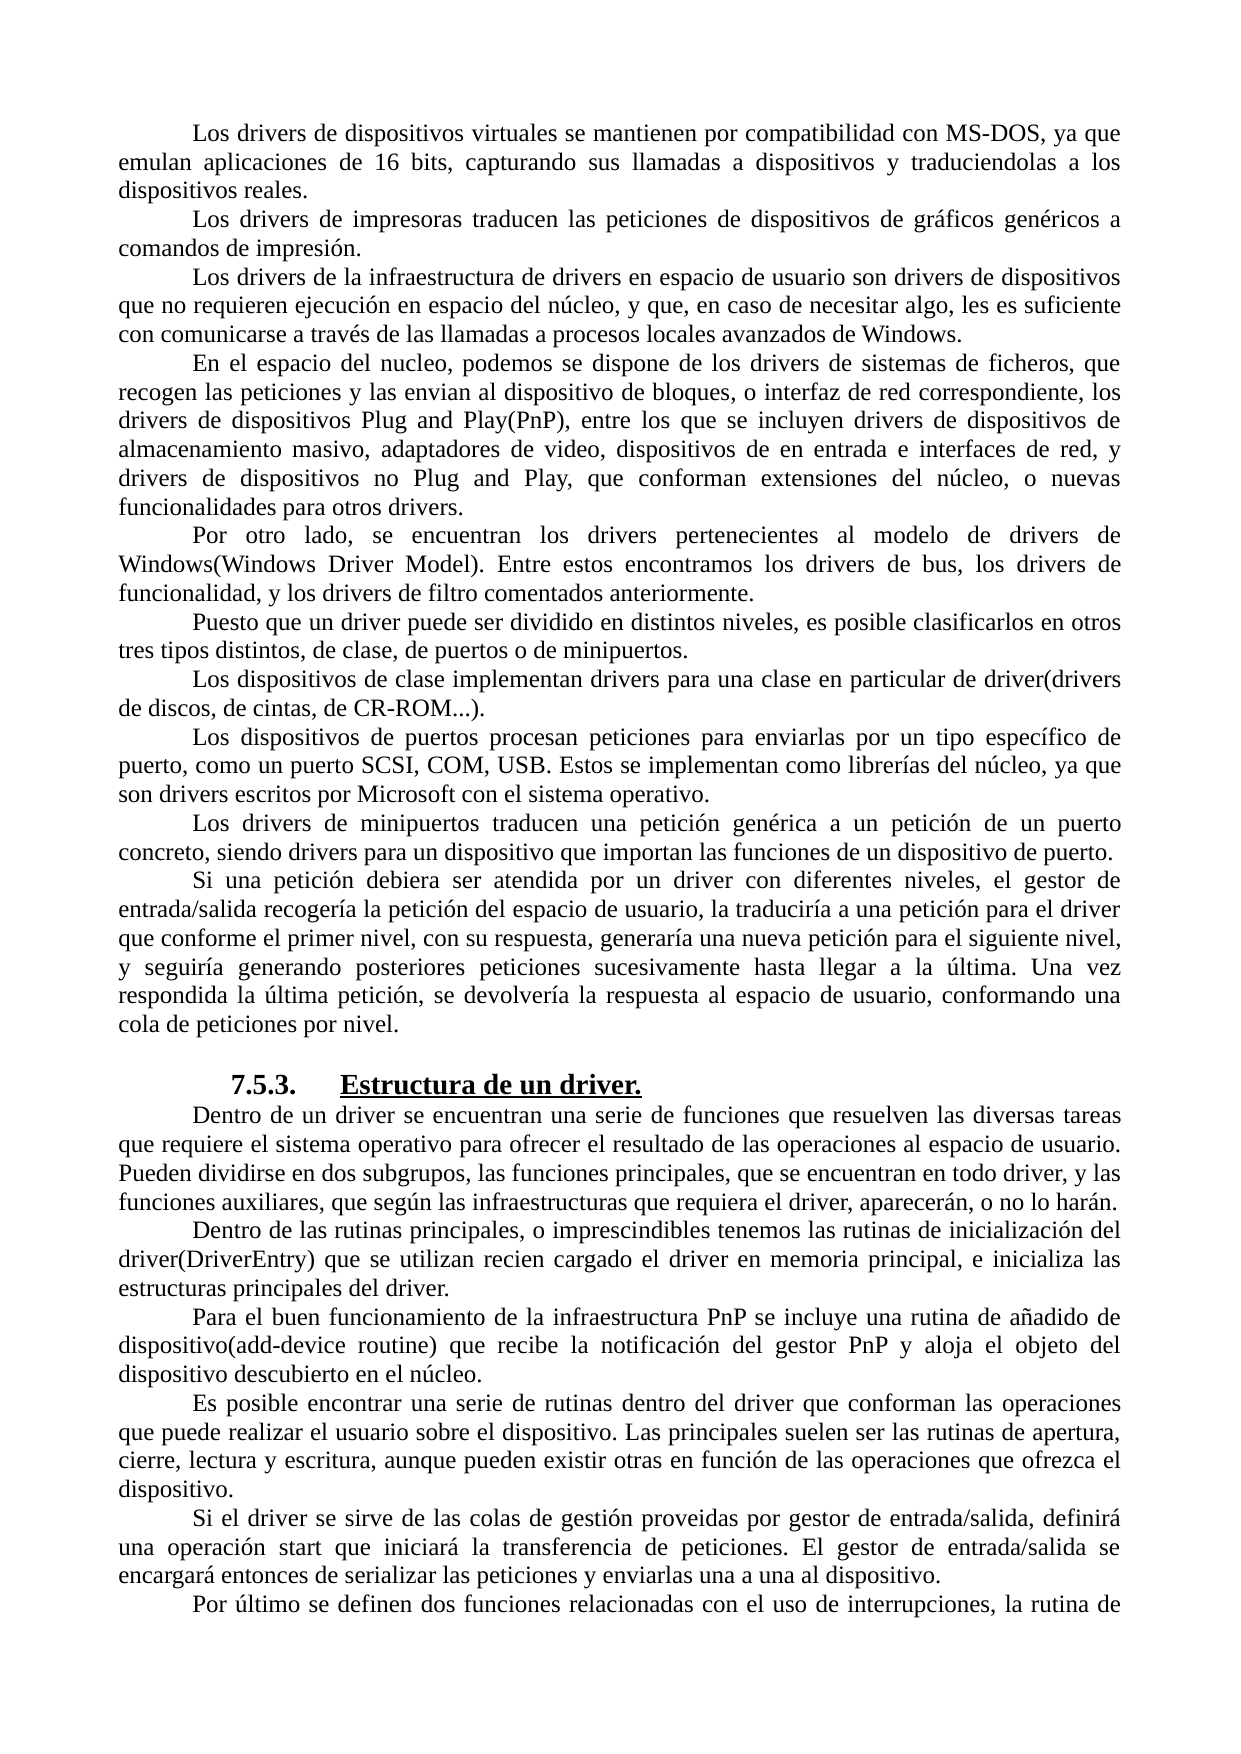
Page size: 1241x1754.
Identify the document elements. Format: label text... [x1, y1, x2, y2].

text En el espacio del nucleo, podemos se dispone de los drivers de sistemas de ficheros, que recogen las peticiones y las envian al dispositivo de bloques, o interfaz de red correspondiente, los drivers de dispositivos Plug and Play(PnP), entre los que se incluyen drivers de dispositivos de almacenamiento masivo, adaptadores de video, dispositivos de en entrada e interfaces de red, y drivers de dispositivos no Plug and Play, que conforman extensiones del núcleo, o nuevas funcionalidades para otros drivers. [118, 348, 1122, 521]
text Para el buen funcionamiento de la infraestructura PnP se incluye una rutina de añadido de dispositivo(add-device routine) que recibe la notificación del gestor PnP y aloja el objeto del dispositivo descubierto en el núcleo. [118, 1302, 1122, 1388]
text Los dispositivos de puertos procesan peticiones para enviarlas por un tipo específico de puerto, como un puerto SCSI, COM, USB. Estos se implementan como librerías del núcleo, ya que son drivers escritos por Microsoft con el sistema operativo. [118, 722, 1122, 808]
text Los drivers de minipuertos traducen una petición genérica a un petición de un puerto concreto, siendo drivers para un dispositivo que importan las funciones de un dispositivo de puerto. [118, 808, 1122, 866]
list Estructura de un driver. [231, 1067, 1122, 1100]
text Los drivers de dispositivos virtuales se mantienen por compatibilidad con MS-DOS, ya que emulan aplicaciones de 16 bits, capturando sus llamadas a dispositivos y traduciendolas a los dispositivos reales. [118, 118, 1122, 204]
text Por otro lado, se encuentran los drivers pertenecientes al modelo de drivers de Windows(Windows Driver Model). Entre estos encontramos los drivers de bus, los drivers de funcionalidad, y los drivers de filtro comentados anteriormente. [118, 521, 1122, 607]
text Por último se definen dos funciones relacionadas con el uso de interrupciones, la rutina de [118, 1589, 1122, 1618]
text Los dispositivos de clase implementan drivers para una clase en particular de driver(drivers de discos, de cintas, de CR-ROM...). [118, 664, 1122, 722]
text Los drivers de la infraestructura de drivers en espacio de usuario son drivers de dispositivos que no requieren ejecución en espacio del núcleo, y que, en caso de necesitar algo, les es suficiente con comunicarse a través de las llamadas a procesos locales avanzados de Windows. [118, 262, 1122, 348]
text Si el driver se sirve de las colas de gestión proveidas por gestor de entrada/salida, definirá una operación start que iniciará la transferencia de peticiones. El gestor de entrada/salida se encargará entonces de serializar las peticiones y enviarlas una a una al dispositivo. [118, 1503, 1122, 1589]
text Dentro de las rutinas principales, o imprescindibles tenemos las rutinas de inicialización del driver(DriverEntry) que se utilizan recien cargado el driver en memoria principal, e inicializa las estructuras principales del driver. [118, 1215, 1122, 1302]
text Es posible encontrar una serie de rutinas dentro del driver que conforman las operaciones que puede realizar el usuario sobre el dispositivo. Las principales suelen ser las rutinas de apertura, cierre, lectura y escritura, aunque pueden existir otras en función de las operaciones que ofrezca el dispositivo. [118, 1388, 1122, 1503]
text Puesto que un driver puede ser dividido en distintos niveles, es posible clasificarlos en otros tres tipos distintos, de clase, de puertos o de minipuertos. [118, 607, 1122, 664]
text Si una petición debiera ser atendida por un driver con diferentes niveles, el gestor de entrada/salida recogería la petición del espacio de usuario, la traduciría a una petición para el driver que conforme el primer nivel, con su respuesta, generaría una nueva petición para el siguiente nivel, y seguiría generando posteriores peticiones sucesivamente hasta llegar a la última. Una vez respondida la última petición, se devolvería la respuesta al espacio de usuario, conformando una cola de peticiones por nivel. [118, 866, 1122, 1038]
text Dentro de un driver se encuentran una serie de funciones que resuelven las diversas tareas que requiere el sistema operativo para ofrecer el resultado de las operaciones al espacio de usuario. Pueden dividirse en dos subgrupos, las funciones principales, que se encuentran en todo driver, y las funciones auxiliares, que según las infraestructuras que requiera el driver, aparecerán, o no lo harán. [118, 1100, 1122, 1215]
text Los drivers de impresoras traducen las peticiones de dispositivos de gráficos genéricos a comandos de impresión. [118, 204, 1122, 262]
